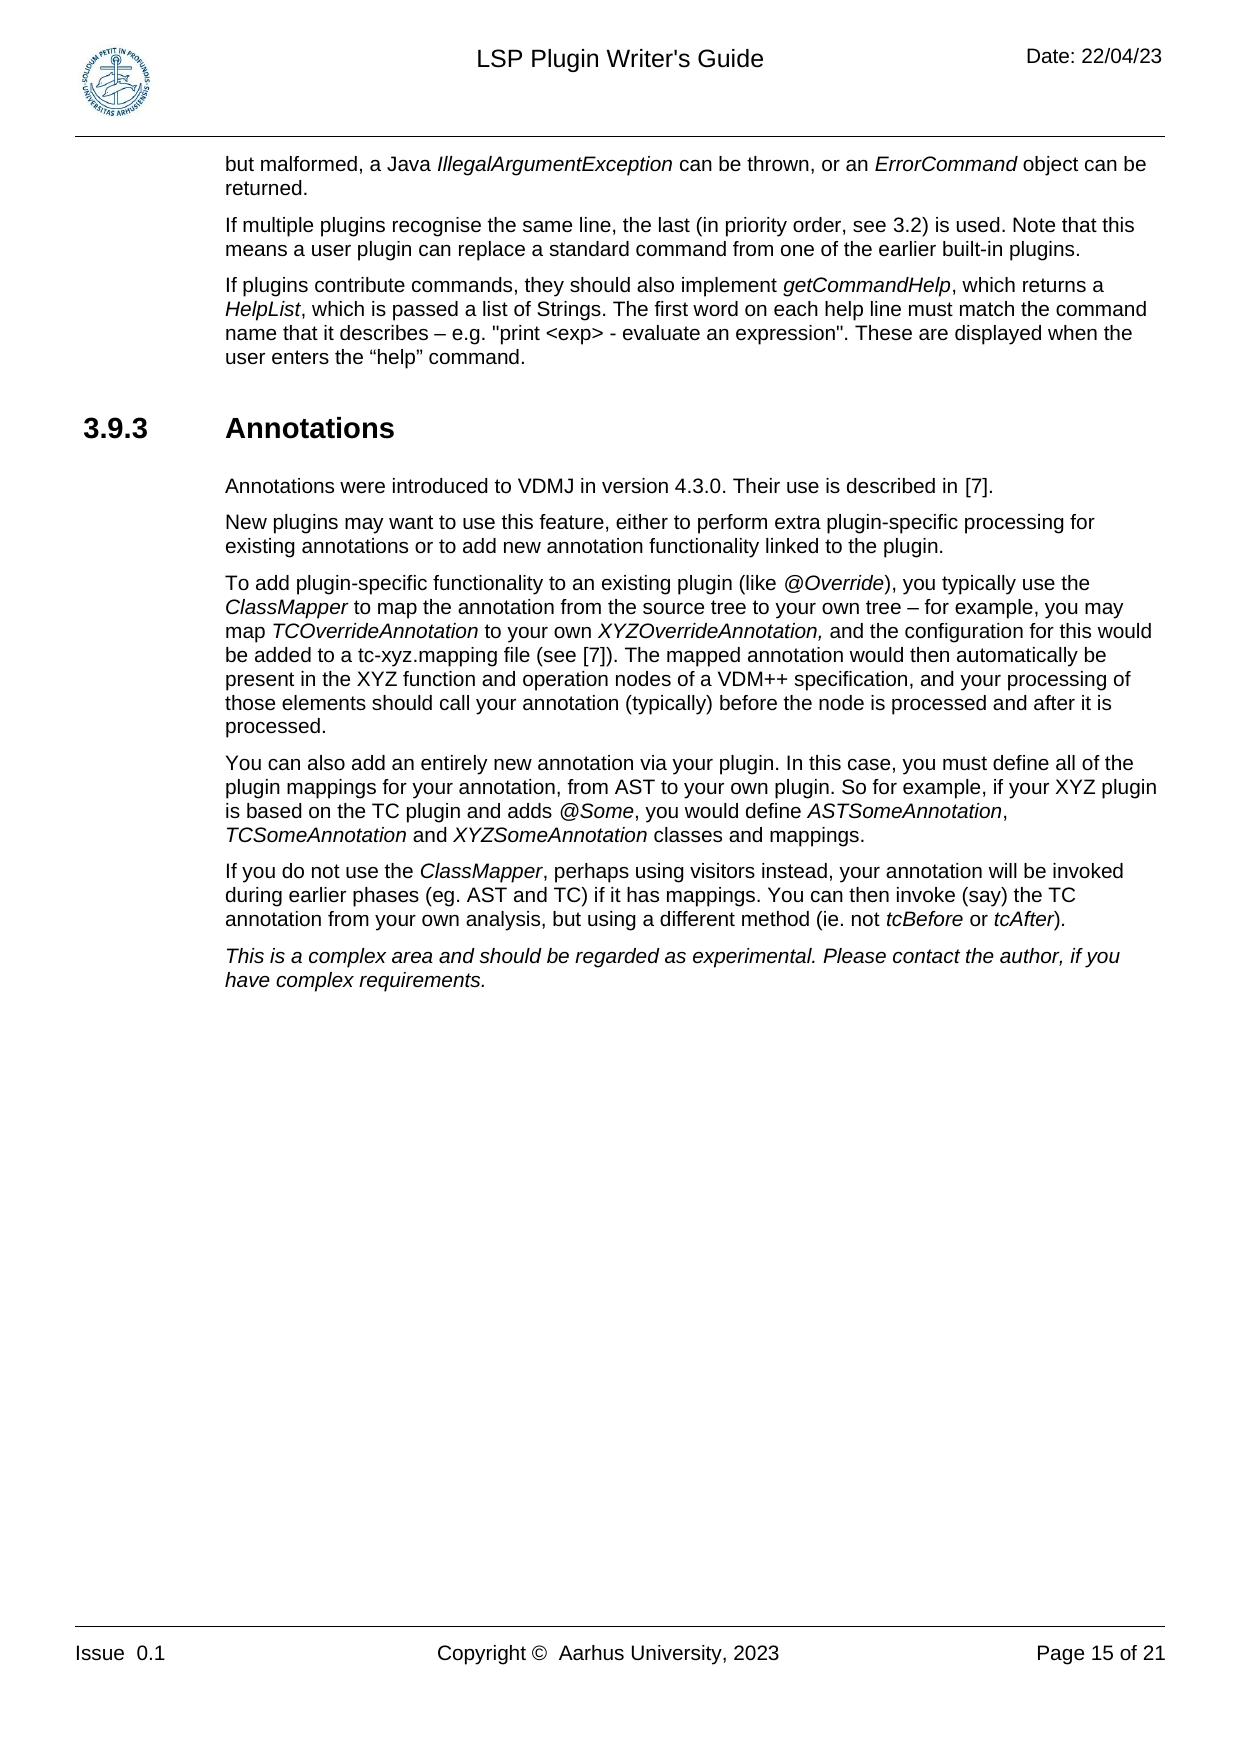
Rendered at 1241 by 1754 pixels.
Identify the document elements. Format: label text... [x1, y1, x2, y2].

text If you do not use the ClassMapper, perhaps using visitors instead, your annotation will be invoked during earlier phases (eg. AST and TC) if it has mappings. You can then invoke (say) the TC annotation from your own analysis, but using a different method (ie. not tcBefore or tcAfter). [225, 859, 1165, 931]
text You can also add an entirely new annotation via your plugin. In this case, you must define all of the plugin mappings for your annotation, from AST to your own plugin. So for example, if your XYZ plugin is based on the TC plugin and adds @Some, you would define ASTSomeAnnotation, TCSomeAnnotation and XYZSomeAnnotation classes and mappings. [225, 751, 1165, 847]
text This is a complex area and should be regarded as experimental. Please contact the author, if you have complex requirements. [225, 944, 1165, 992]
text Annotations were introduced to VDMJ in version 4.3.0. Their use is described in [7]. [225, 474, 1165, 498]
text New plugins may want to use this feature, either to perform extra plugin-specific processing for existing annotations or to add new annotation functionality linked to the plugin. [225, 511, 1165, 558]
text but malformed, a Java IllegalArgumentException can be thrown, or an ErrorCommand object can be returned. [225, 152, 1165, 200]
text If plugins contribute commands, they should also implement getCommandHelp, which returns a HelpList, which is passed a list of Strings. The first word on each help line must match the command name that it describes – e.g. "print <exp> - evaluate an expression". These are displayed when the user enters the “help” command. [225, 273, 1165, 369]
text To add plugin-specific functionality to an existing plugin (like @Override), you typically use the ClassMapper to map the annotation from the source tree to your own tree – for example, you may map TCOverrideAnnotation to your own XYZOverrideAnnotation, and the configuration for this would be added to a tc-xyz.mapping file (see [7]). The mapped annotation would then automatically be present in the XYZ function and operation nodes of a VDM++ specification, and your processing of those elements should call your annotation (typically) before the node is processed and after it is processed. [225, 571, 1165, 739]
picture [78, 44, 153, 120]
subtitle Annotations [75, 412, 1165, 444]
text If multiple plugins recognise the same line, the last (in priority order, see 3.2) is used. Note that this means a user plugin can replace a standard command from one of the earlier built-in plugins. [225, 213, 1165, 261]
